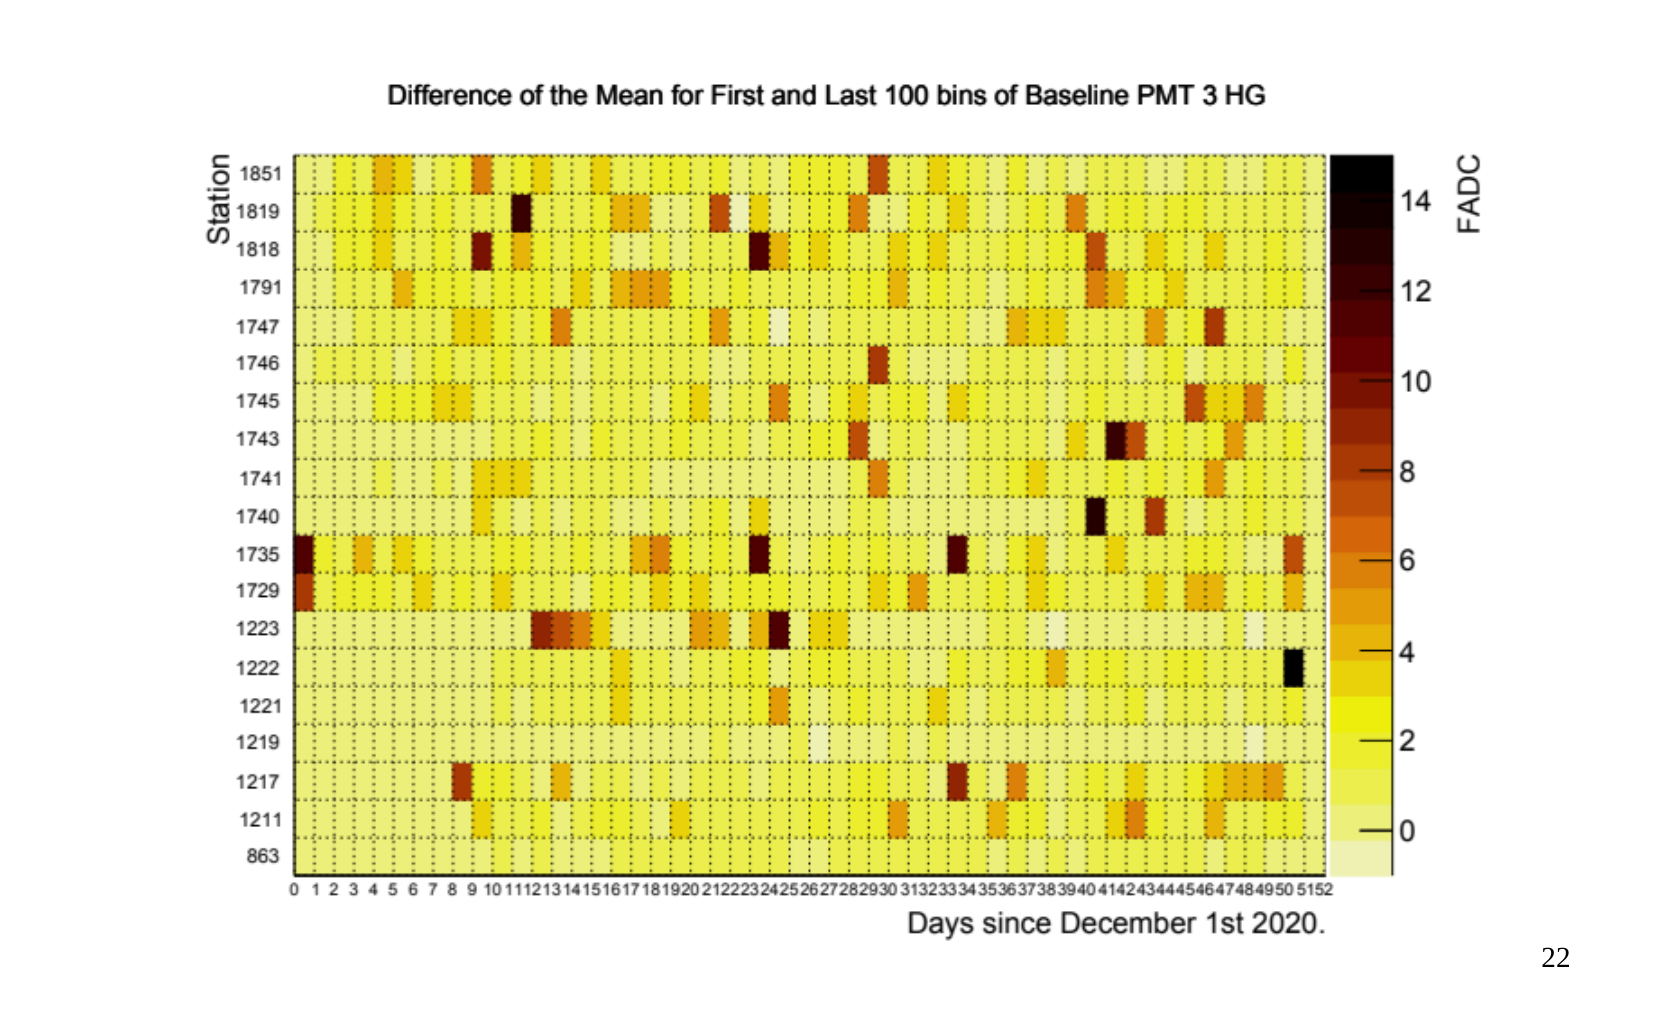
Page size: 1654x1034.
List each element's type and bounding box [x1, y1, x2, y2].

picture [145, 67, 1509, 966]
